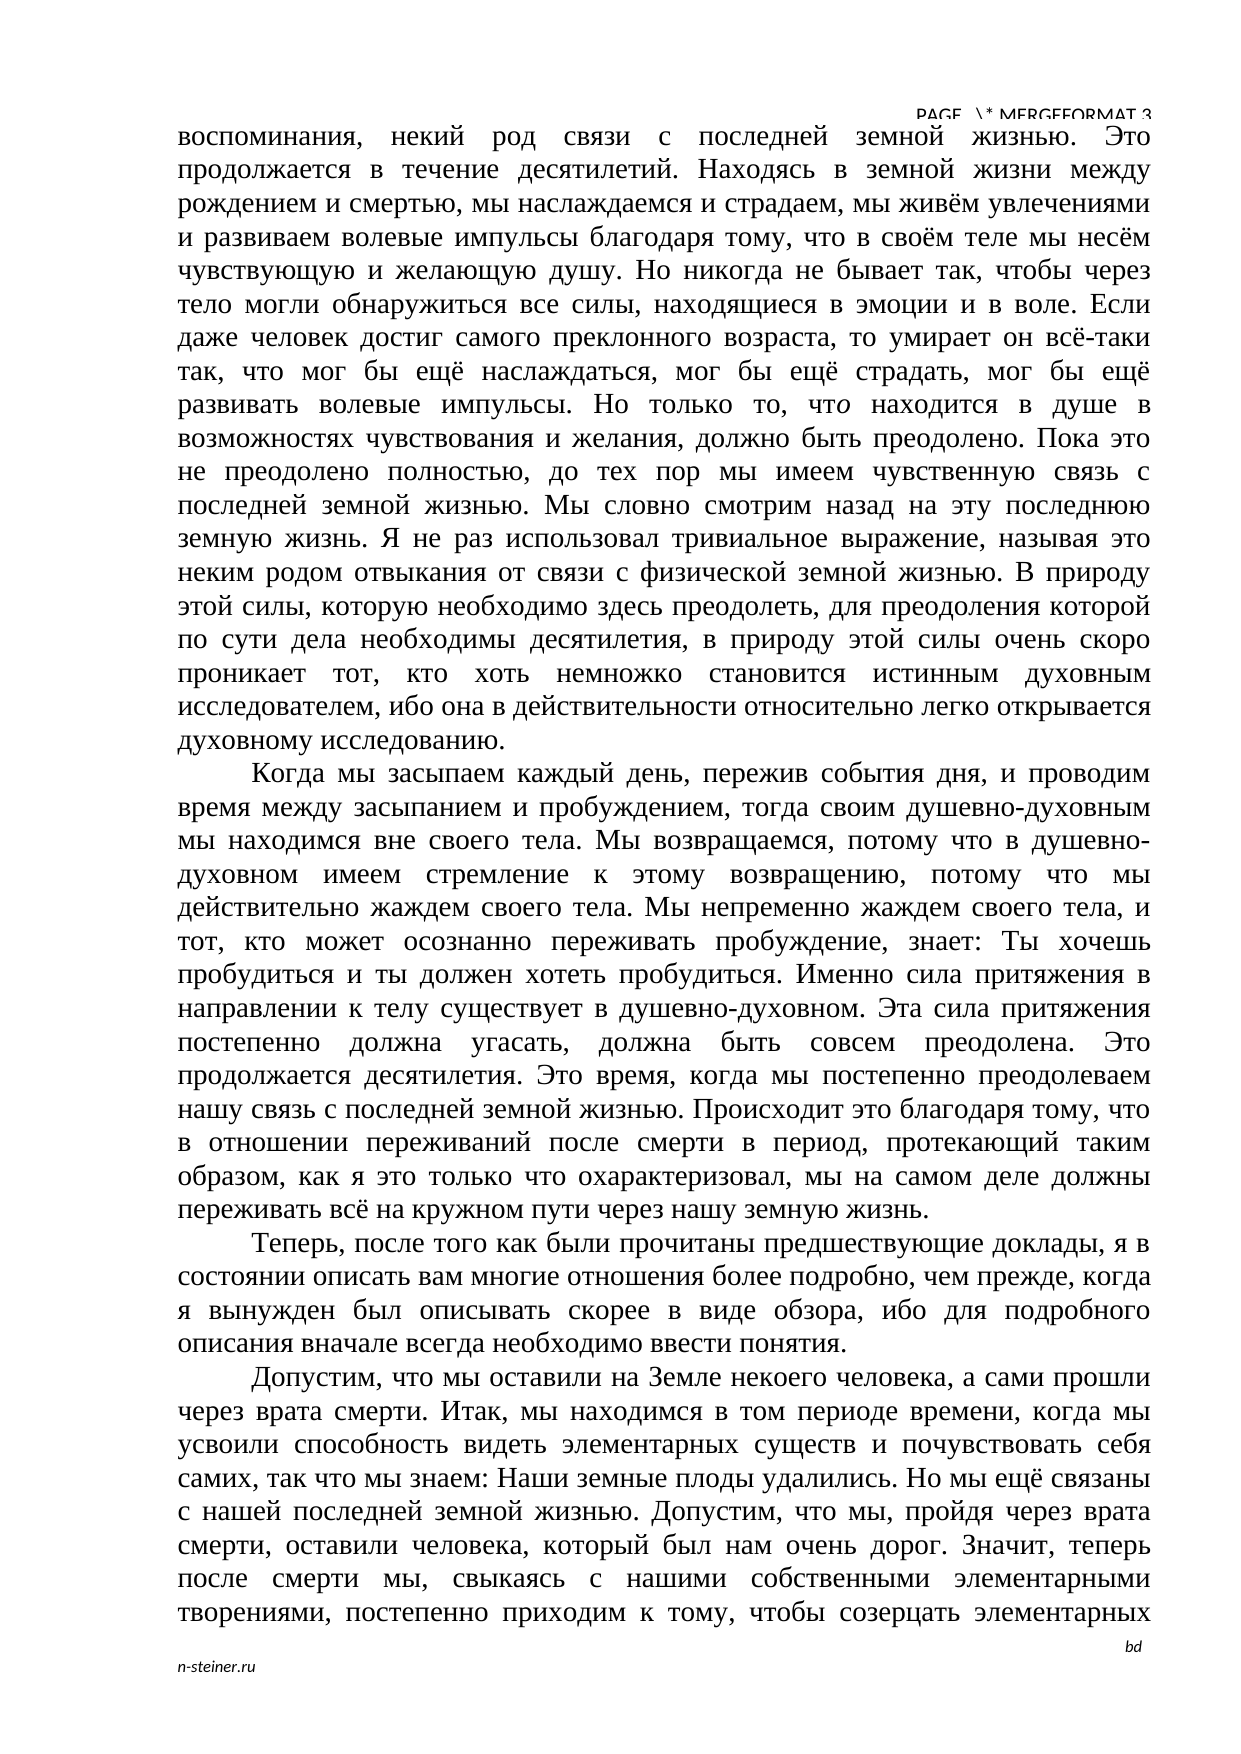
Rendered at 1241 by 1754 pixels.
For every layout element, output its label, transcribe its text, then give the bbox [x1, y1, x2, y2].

text Допустим, что мы оставили на Земле некоего человека, а сами прошли через врата смерти. Итак, мы находимся в том периоде времени, когда мы усвоили способность видеть элементарных существ и почувствовать себя самих, так что мы знаем: Наши земные плоды удалились. Но мы ещё связаны с нашей последней земной жизнью. Допустим, что мы, пройдя через врата смерти, оставили человека, который был нам очень дорог. Значит, теперь после смерти мы, свыкаясь с нашими собственными элементарными творениями, постепенно приходим к тому, чтобы созерцать элементарных [177, 1359, 1152, 1627]
text Теперь, после того как были прочитаны предшествующие доклады, я в состоянии описать вам многие отношения более подробно, чем прежде, когда я вынужден был описывать скорее в виде обзора, ибо для подробного описания вначале всегда необходимо ввести понятия. [177, 1225, 1152, 1359]
text Когда мы засыпаем каждый день, пережив события дня, и проводим время между засыпанием и пробуждением, тогда своим душевно-духовным мы находимся вне своего тела. Мы возвращаемся, потому что в душевно-духовном имеем стремление к этому возвращению, потому что мы действительно жаждем своего тела. Мы непременно жаждем своего тела, и тот, кто может осознанно переживать пробуждение, знает: Ты хочешь пробудиться и ты должен хотеть пробудиться. Именно сила притяжения в направлении к телу существует в душевно-духовном. Эта сила притяжения постепенно должна угасать, должна быть совсем преодолена. Это продолжается десятилетия. Это время, когда мы постепенно преодолеваем нашу связь с последней земной жизнью. Происходит это благодаря тому, что в отношении переживаний после смерти в период, протекающий таким образом, как я это только что охарактеризовал, мы на самом деле должны переживать всё на кружном пути через нашу земную жизнь. [177, 755, 1152, 1225]
text воспоминания, некий род связи с последней земной жизнью. Это продолжается в течение десятилетий. Находясь в земной жизни между рождением и смертью, мы наслаждаемся и страдаем, мы живём увлечениями и развиваем волевые импульсы благодаря тому, что в своём теле мы несём чувствующую и желающую душу. Но никогда не бывает так, чтобы через тело могли обнаружиться все силы, находящиеся в эмоции и в воле. Если даже человек достиг самого преклонного возраста, то умирает он всё-таки так, что мог бы ещё наслаждаться, мог бы ещё страдать, мог бы ещё развивать волевые импульсы. Но только то, что находится в душе в возможностях чувствования и желания, должно быть преодолено. Пока это не преодолено полностью, до тех пор мы имеем чувственную связь с последней земной жизнью. Мы словно смотрим назад на эту последнюю земную жизнь. Я не раз использовал тривиальное выражение, называя это неким родом отвыкания от связи с физической земной жизнью. В природу этой силы, которую необходимо здесь преодолеть, для преодоления которой по сути дела необходимы десятилетия, в природу этой силы очень скоро проникает тот, кто хоть немножко становится истинным духовным исследователем, ибо она в действительности относительно легко открывается духовному исследованию. [177, 118, 1152, 755]
